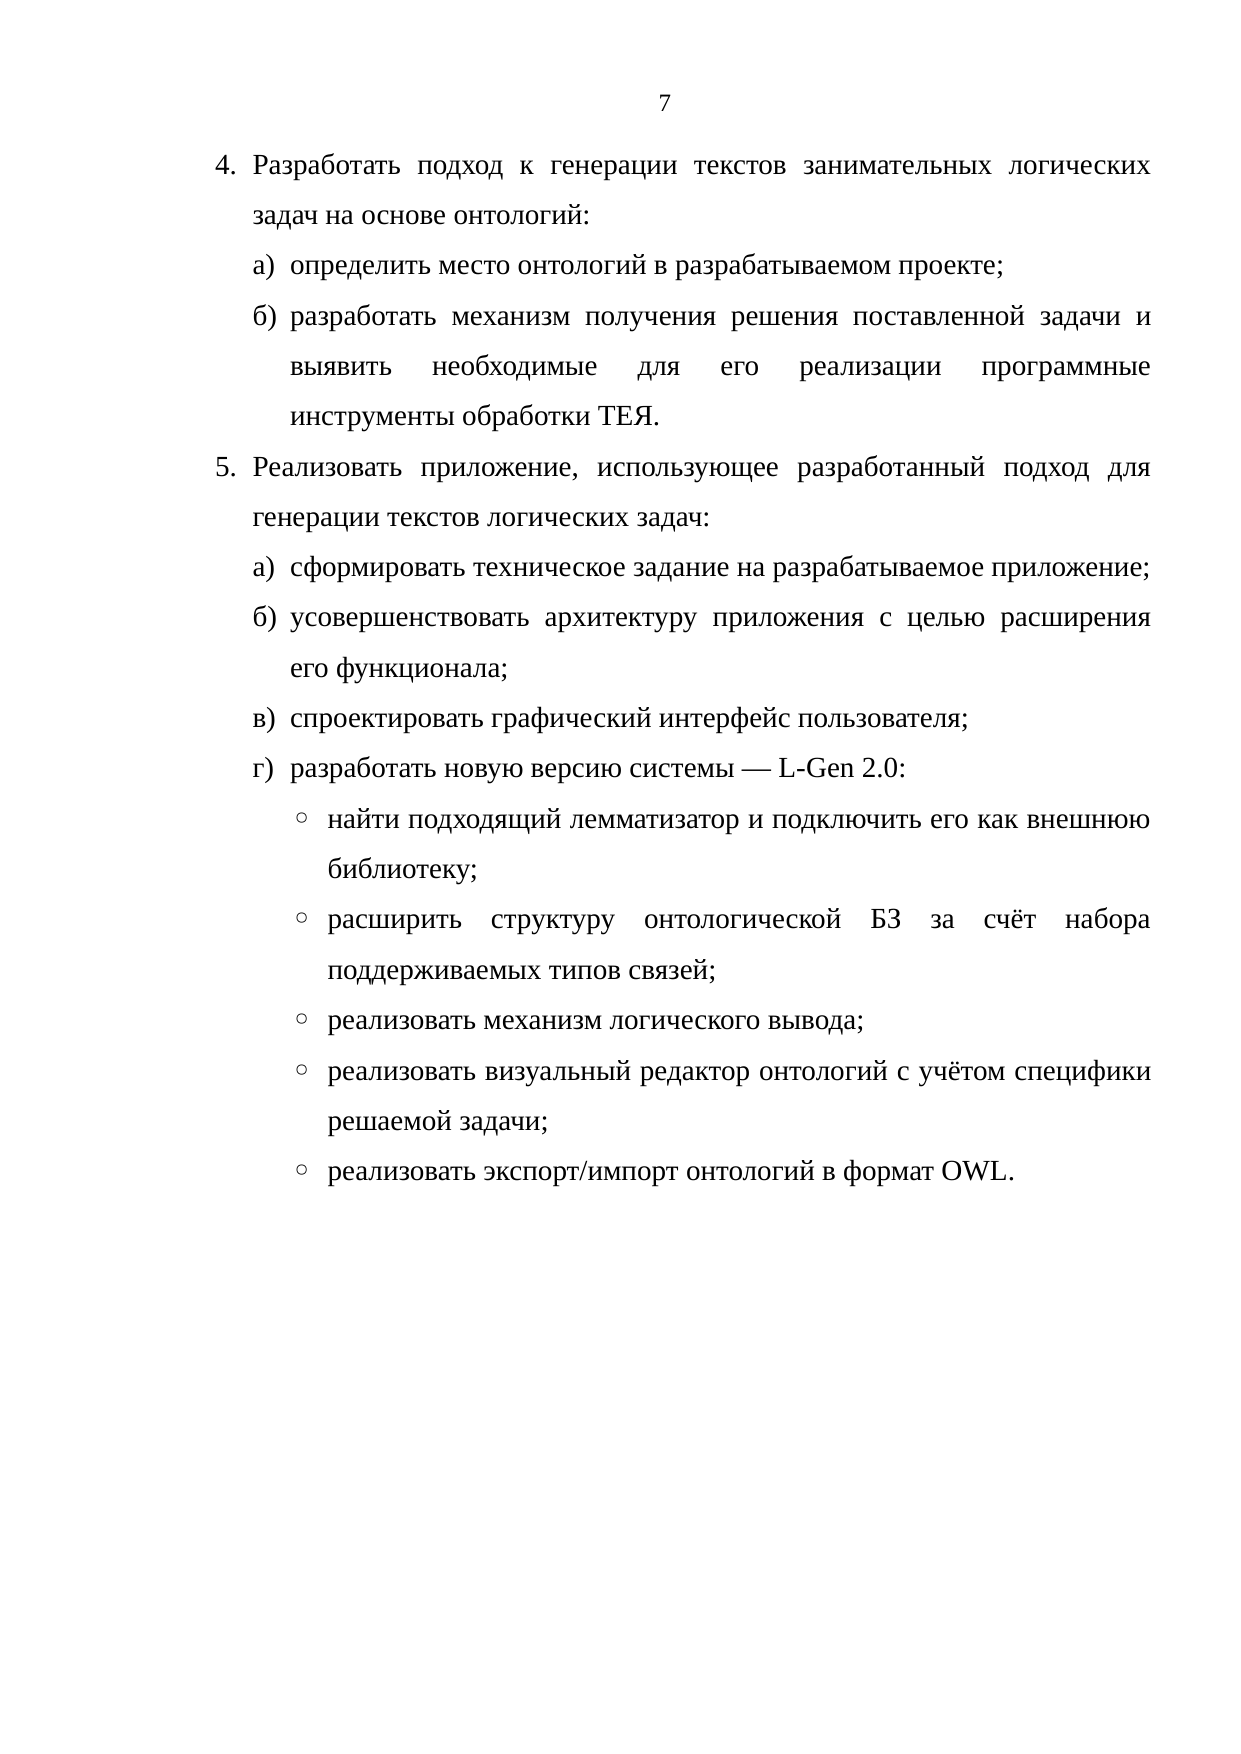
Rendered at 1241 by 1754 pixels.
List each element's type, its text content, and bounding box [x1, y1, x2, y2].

list Реализовать приложение, использующее разработанный подход для генерации текстов логических задач: [215, 449, 1152, 532]
list Разработать подход к генерации текстов занимательных логических задач на основе онтологий: [215, 147, 1152, 231]
list усовершенствовать архитектуру приложения с целью расширения его функционала; [252, 599, 1152, 683]
list разработать новую версию системы — L-Gen 2.0: [252, 751, 1152, 784]
list найти подходящий лемматизатор и подключить его как внешнюю библиотеку; [290, 801, 1152, 885]
list расширить структуру онтологической БЗ за счёт набора поддерживаемых типов связей; [290, 902, 1152, 986]
list разработать механизм получения решения поставленной задачи и выявить необходимые для его реализации программные инструменты обработки ТЕЯ. [252, 298, 1152, 432]
list реализовать экспорт/импорт онтологий в формат OWL. [290, 1153, 1152, 1187]
list спроектировать графический интерфейс пользователя; [252, 700, 1152, 734]
list сформировать техническое задание на разрабатываемое приложение; [252, 549, 1152, 583]
list реализовать механизм логического вывода; [290, 1002, 1152, 1036]
list определить место онтологий в разрабатываемом проекте; [252, 247, 1152, 281]
list реализовать визуальный редактор онтологий с учётом специфики решаемой задачи; [290, 1053, 1152, 1137]
